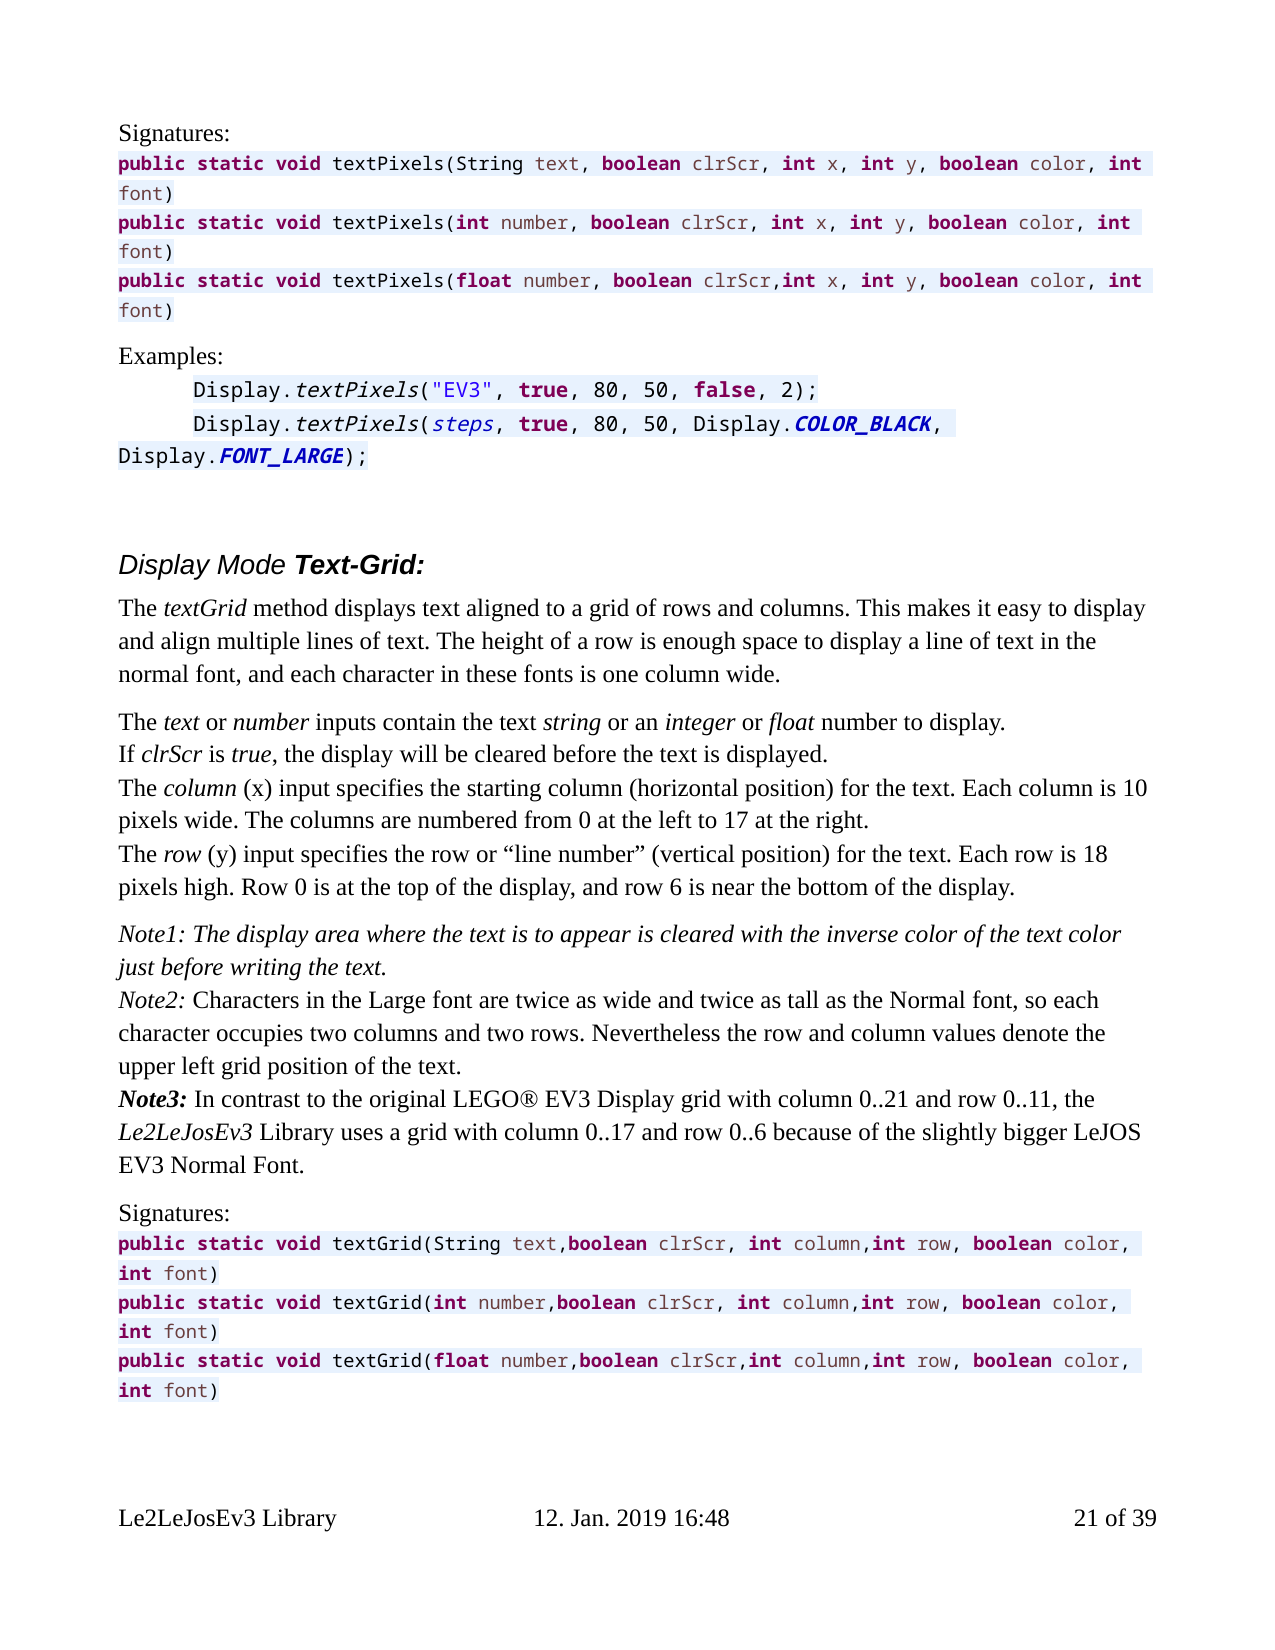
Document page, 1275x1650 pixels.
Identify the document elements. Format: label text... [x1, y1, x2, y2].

text The textGrid method displays text aligned to a grid of rows and columns. This makes it easy to display and align multiple lines of text. The height of a row is enough space to display a line of text in the normal font, and each character in these fonts is one column wide. [118, 593, 1157, 688]
text Signatures: public static void textPixels(String text, boolean clrScr, int x, int y, boolean color, int font) public static void textPixels(int number, boolean clrScr, int x, int y, boolean color, int font) public static void textPixels(float number, boolean clrScr,int x, int y, boolean color, int font) [118, 118, 1157, 322]
text The text or number inputs contain the text string or an integer or float number to display. If clrScr is true, the display will be cleared before the text is displayed. The column (x) input specifies the starting column (horizontal position) for the text. Each column is 10 pixels wide. The columns are numbered from 0 at the left to 17 at the right. The row (y) input specifies the row or “line number” (vertical position) for the text. Each row is 18 pixels high. Row 0 is at the top of the display, and row 6 is near the bottom of the display. [118, 707, 1157, 900]
text Examples: Display.textPixels("EV3", true, 80, 50, false, 2); Display.textPixels(steps, true, 80, 50, Display.COLOR_BLACK, Display.FONT_LARGE); [118, 341, 1157, 470]
subtitle Display Mode Text-Grid: [118, 548, 1157, 580]
text Signatures: public static void textGrid(String text,boolean clrScr, int column,int row, boolean color, int font) public static void textGrid(int number,boolean clrScr, int column,int row, boolean color, int font) public static void textGrid(float number,boolean clrScr,int column,int row, boolean color, int font) [118, 1198, 1157, 1402]
text Note1: The display area where the text is to appear is cleared with the inverse color of the text color just before writing the text. Note2: Characters in the Large font are twice as wide and twice as tall as the Normal font, so each character occupies two columns and two rows. Nevertheless the row and column values denote the upper left grid position of the text. Note3: In contrast to the original LEGO® EV3 Display grid with column 0..21 and row 0..11, the Le2LeJosEv3 Library uses a grid with column 0..17 and row 0..6 because of the slightly bigger LeJOS EV3 Normal Font. [118, 919, 1157, 1179]
